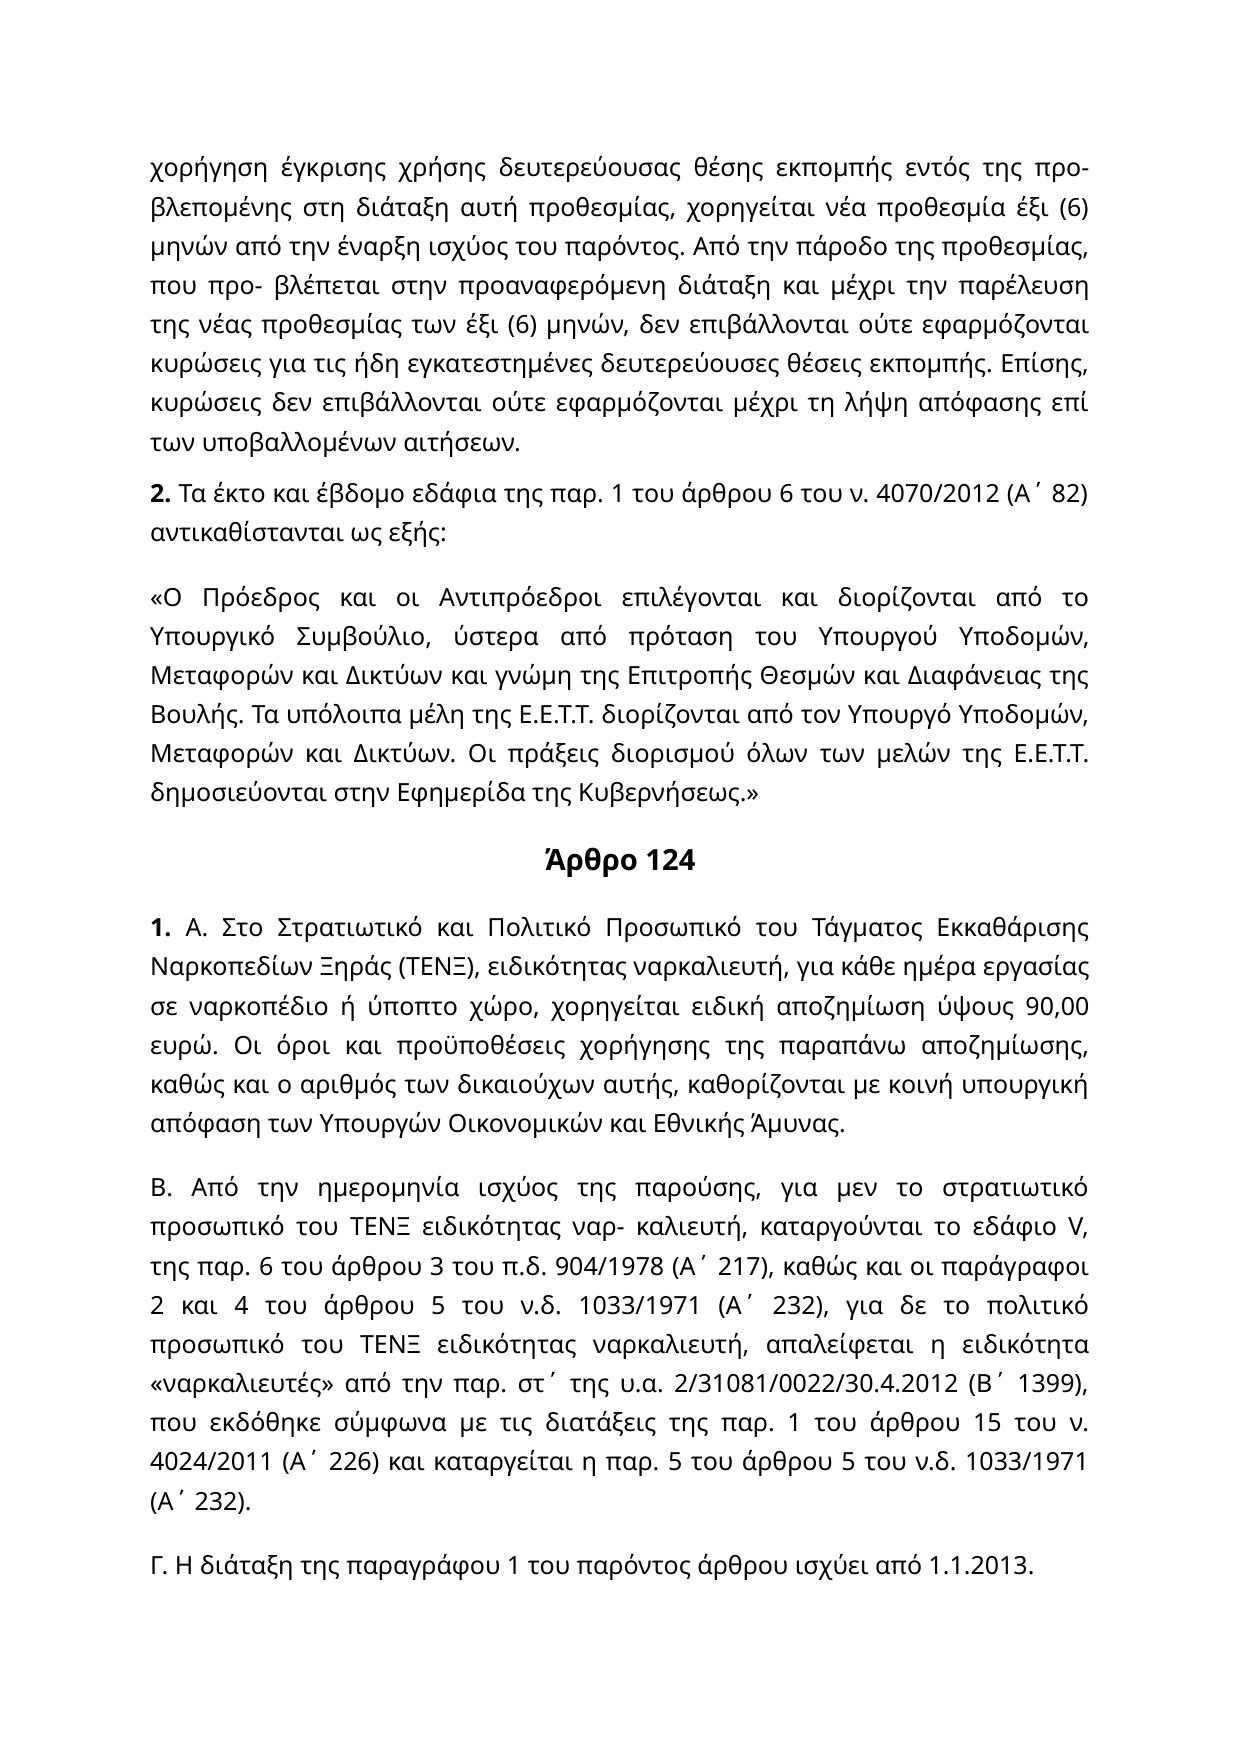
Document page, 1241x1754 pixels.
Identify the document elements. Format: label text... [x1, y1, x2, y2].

text 2. Τα έκτο και έβδομο εδάφια της παρ. 1 του άρθρου 6 του ν. 4070/2012 (Α΄ 82) αντικαθίστανται ως εξής: [150, 476, 1090, 549]
text χορήγηση έγκρισης χρήσης δευτερεύουσας θέσης εκπομπής εντός της προ- βλεπομένης στη διάταξη αυτή προθεσμίας, χορηγείται νέα προθεσμία έξι (6) μηνών από την έναρξη ισχύος του παρόντος. Από την πάροδο της προθεσμίας, που προ- βλέπεται στην προαναφερόμενη διάταξη και μέχρι την παρέλευση της νέας προθεσμίας των έξι (6) μηνών, δεν επιβάλλονται ούτε εφαρμόζονται κυρώσεις για τις ήδη εγκατεστημένες δευτερεύουσες θέσεις εκπομπής. Επίσης, κυρώσεις δεν επιβάλλονται ούτε εφαρμόζονται μέχρι τη λήψη απόφασης επί των υποβαλλομένων αιτήσεων. [150, 150, 1090, 458]
text Γ. Η διάταξη της παραγράφου 1 του παρόντος άρθρου ισχύει από 1.1.2013. [150, 1547, 1090, 1581]
text 1. Α. Στο Στρατιωτικό και Πολιτικό Προσωπικό του Τάγματος Εκκαθάρισης Ναρκοπεδίων Ξηράς (ΤΕΝΞ), ειδικότητας ναρκαλιευτή, για κάθε ημέρα εργασίας σε ναρκοπέδιο ή ύποπτο χώρο, χορηγείται ειδική αποζημίωση ύψους 90,00 ευρώ. Οι όροι και προϋποθέσεις χορήγησης της παραπάνω αποζημίωσης, καθώς και ο αριθμός των δικαιούχων αυτής, καθορίζονται με κοινή υπουργική απόφαση των Υπουργών Οικονομικών και Εθνικής Άμυνας. [150, 910, 1090, 1140]
subtitle Άρθρο 124 [150, 839, 1090, 879]
text Β. Από την ημερομηνία ισχύος της παρούσης, για μεν το στρατιωτικό προσωπικό του ΤΕΝΞ ειδικότητας ναρ- καλιευτή, καταργούνται το εδάφιο V, της παρ. 6 του άρθρου 3 του π.δ. 904/1978 (Α΄ 217), καθώς και οι παράγραφοι 2 και 4 του άρθρου 5 του ν.δ. 1033/1971 (Α΄ 232), για δε το πολιτικό προσωπικό του ΤΕΝΞ ειδικότητας ναρκαλιευτή, απαλείφεται η ειδικότητα «ναρκαλιευτές» από την παρ. στ΄ της υ.α. 2/31081/0022/30.4.2012 (Β΄ 1399), που εκδόθηκε σύμφωνα με τις διατάξεις της παρ. 1 του άρθρου 15 του ν. 4024/2011 (Α΄ 226) και καταργείται η παρ. 5 του άρθρου 5 του ν.δ. 1033/1971 (Α΄ 232). [150, 1170, 1090, 1517]
text «Ο Πρόεδρος και οι Αντιπρόεδροι επιλέγονται και διορίζονται από το Υπουργικό Συμβούλιο, ύστερα από πρόταση του Υπουργού Υποδομών, Μεταφορών και Δικτύων και γνώμη της Επιτροπής Θεσμών και Διαφάνειας της Βουλής. Τα υπόλοιπα μέλη της Ε.Ε.Τ.Τ. διορίζονται από τον Υπουργό Υποδομών, Μεταφορών και Δικτύων. Οι πράξεις διορισμού όλων των μελών της Ε.Ε.Τ.Τ. δημοσιεύονται στην Εφημερίδα της Κυβερνήσεως.» [150, 579, 1090, 809]
